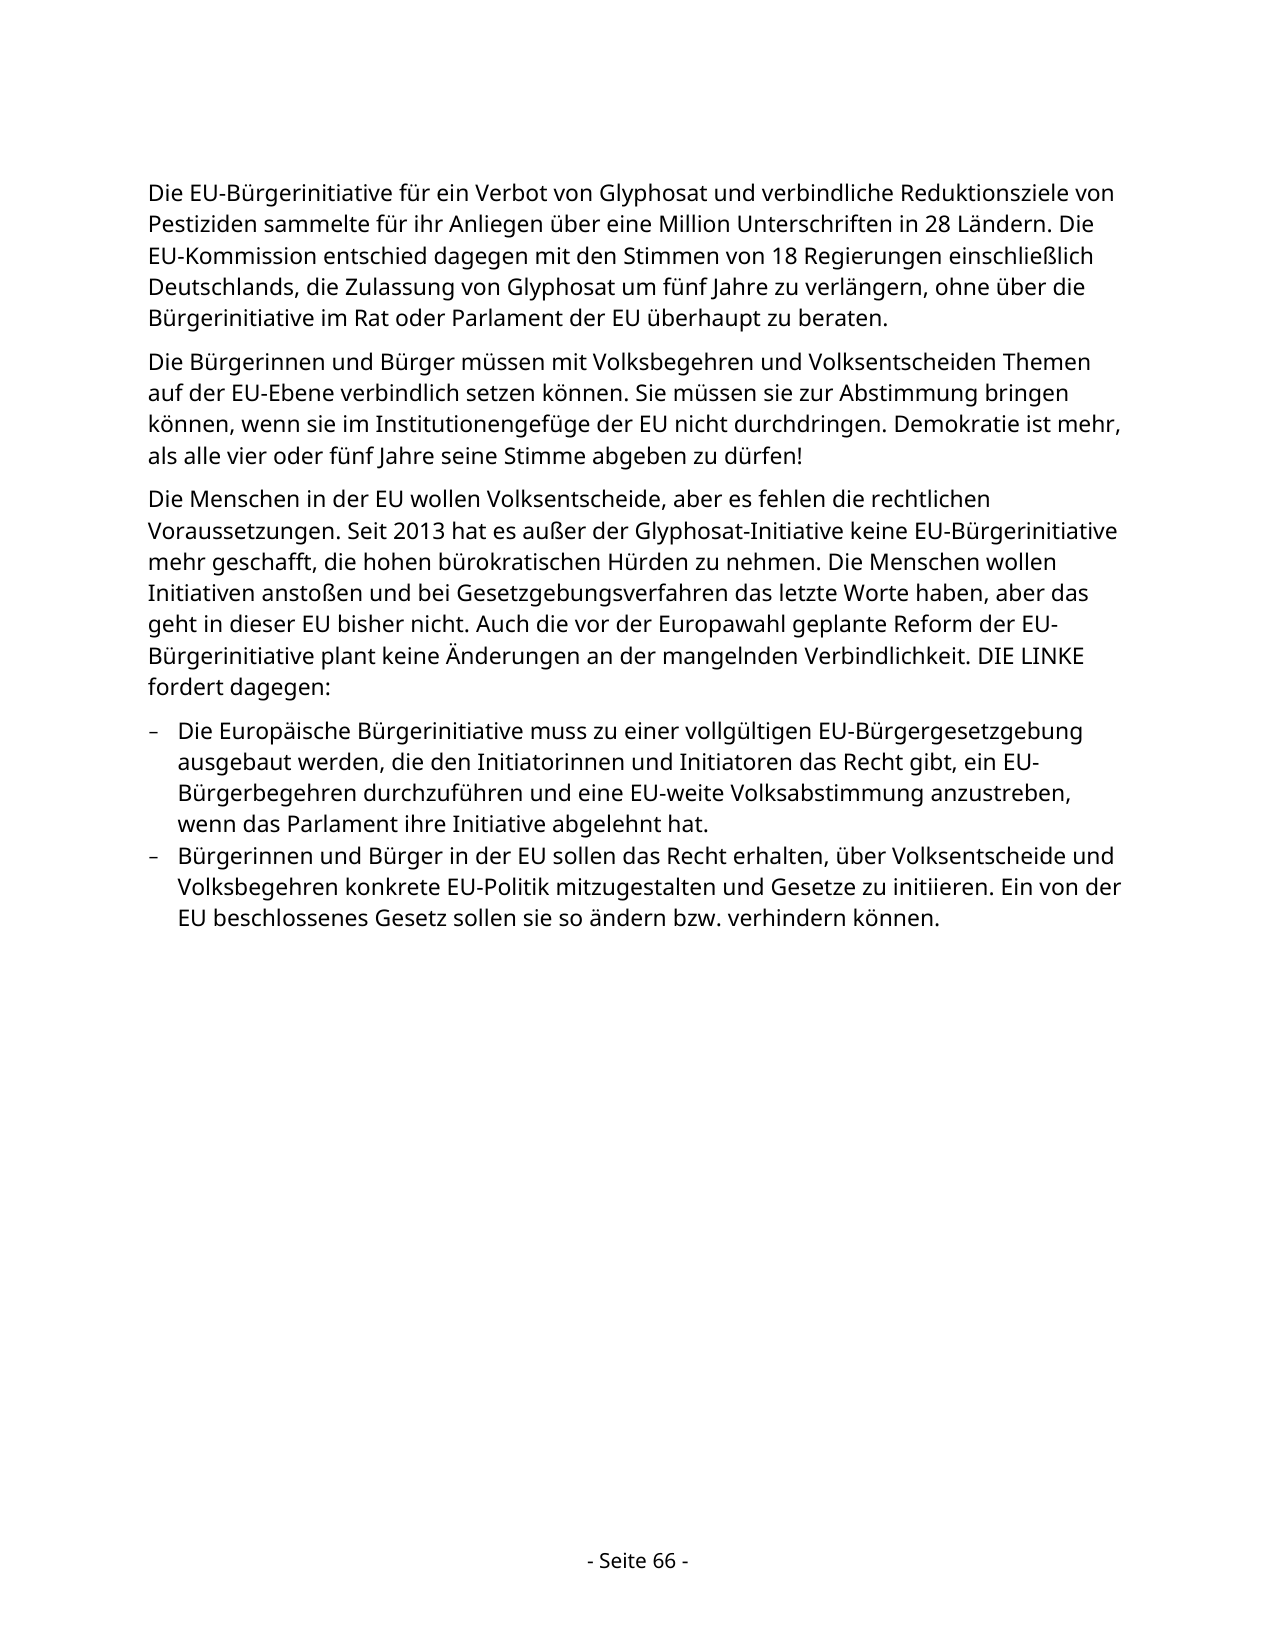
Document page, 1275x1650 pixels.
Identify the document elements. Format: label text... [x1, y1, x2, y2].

text Die Menschen in der EU wollen Volksentscheide, aber es fehlen die rechtlichen Voraussetzungen. Seit 2013 hat es außer der Glyphosat-Initiative keine EU-Bürgerinitiative mehr geschafft, die hohen bürokratischen Hürden zu nehmen. Die Menschen wollen Initiativen anstoßen und bei Gesetzgebungsverfahren das letzte Worte haben, aber das geht in dieser EU bisher nicht. Auch die vor der Europawahl geplante Reform der EU-Bürgerinitiative plant keine Änderungen an der mangelnden Verbindlichkeit. DIE LINKE fordert dagegen: [148, 483, 1127, 702]
text Die EU-Bürgerinitiative für ein Verbot von Glyphosat und verbindliche Reduktionsziele von Pestiziden sammelte für ihr Anliegen über eine Million Unterschriften in 28 Ländern. Die EU-Kommission entschied dagegen mit den Stimmen von 18 Regierungen einschließlich Deutschlands, die Zulassung von Glyphosat um fünf Jahre zu verlängern, ohne über die Bürgerinitiative im Rat oder Parlament der EU überhaupt zu beraten. [148, 177, 1127, 333]
text Die Bürgerinnen und Bürger müssen mit Volksbegehren und Volksentscheiden Themen auf der EU-Ebene verbindlich setzen können. Sie müssen sie zur Abstimmung bringen können, wenn sie im Institutionengefüge der EU nicht durchdringen. Demokratie ist mehr, als alle vier oder fünf Jahre seine Stimme abgeben zu dürfen! [148, 346, 1127, 471]
list Bürgerinnen und Bürger in der EU sollen das Recht erhalten, über Volksentscheide und Volksbegehren konkrete EU-Politik mitzugestalten und Gesetze zu initiieren. Ein von der EU beschlossenes Gesetz sollen sie so ändern bzw. verhindern können. [148, 840, 1127, 933]
list Die Europäische Bürgerinitiative muss zu einer vollgültigen EU-Bürgergesetzgebung ausgebaut werden, die den Initiatorinnen und Initiatoren das Recht gibt, ein EU-Bürgerbegehren durchzuführen und eine EU-weite Volksabstimmung anzustreben, wenn das Parlament ihre Initiative abgelehnt hat. [148, 715, 1127, 840]
